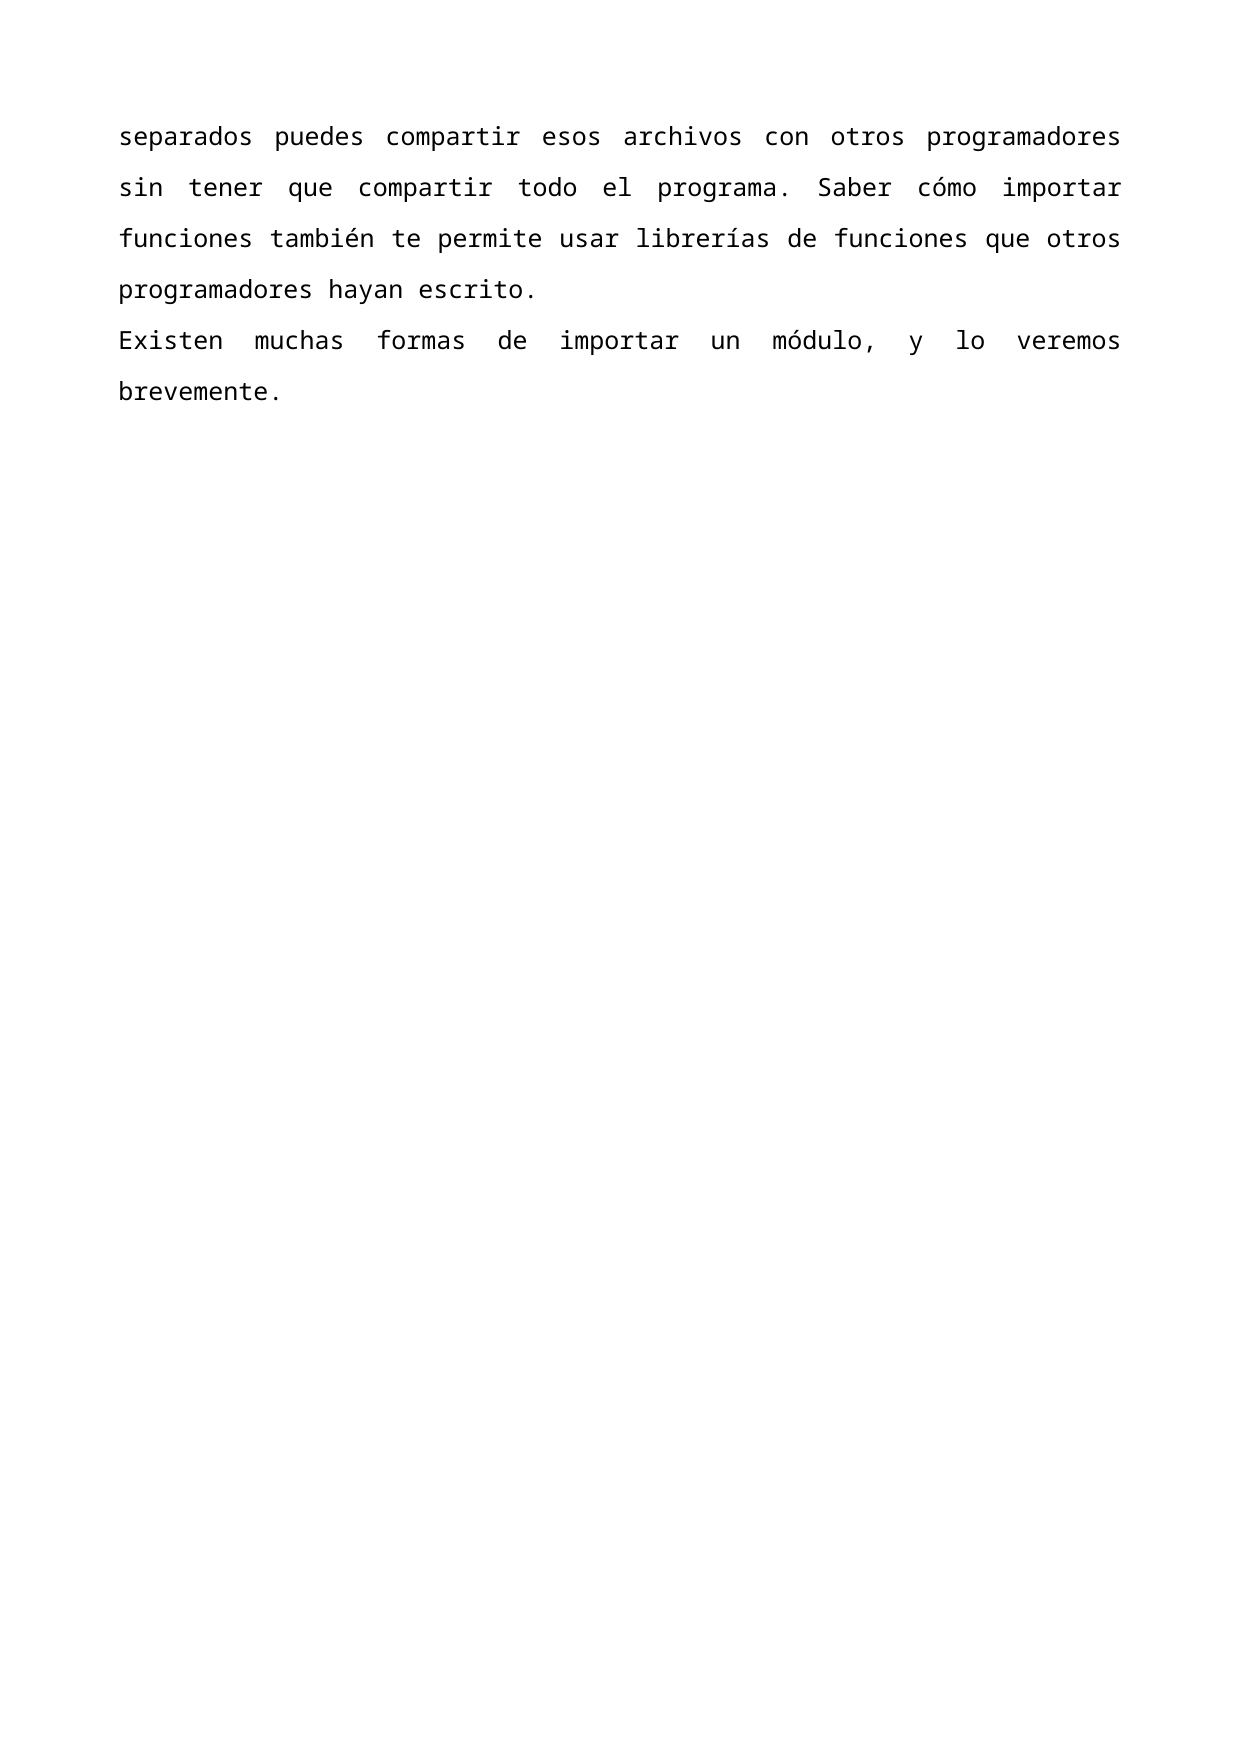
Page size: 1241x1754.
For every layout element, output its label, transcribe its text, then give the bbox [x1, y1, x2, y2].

text separados puedes compartir esos archivos con otros programadores sin tener que compartir todo el programa. Saber cómo importar funciones también te permite usar librerías de funciones que otros programadores hayan escrito. [118, 118, 1122, 305]
text Existen muchas formas de importar un módulo, y lo veremos brevemente. [118, 322, 1122, 407]
